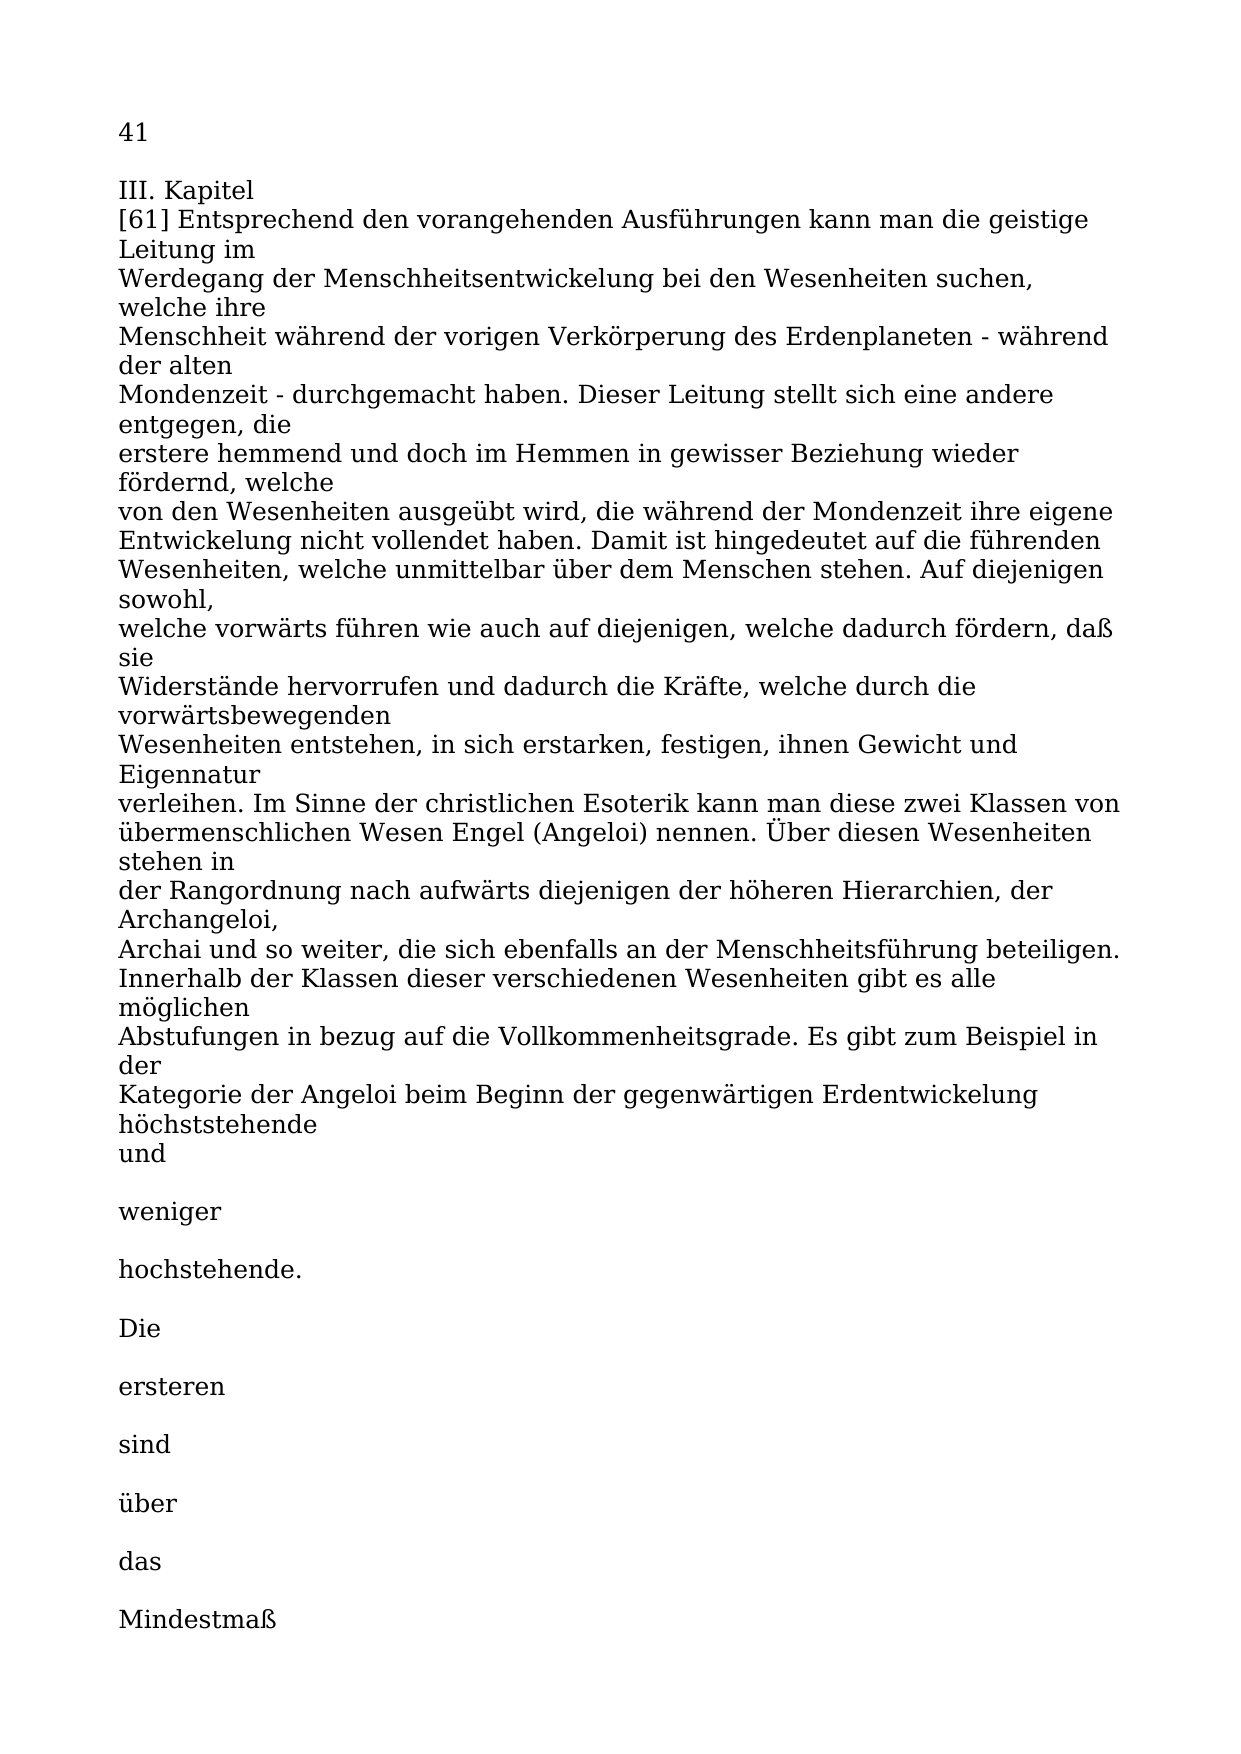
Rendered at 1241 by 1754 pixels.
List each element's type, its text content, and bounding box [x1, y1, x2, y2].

text Abstufungen in bezug auf die Vollkommenheitsgrade. Es gibt zum Beispiel in der [118, 1022, 1122, 1081]
text Mondenzeit - durchgemacht haben. Dieser Leitung stellt sich eine andere entgegen, die [118, 381, 1122, 439]
text welche vorwärts führen wie auch auf diejenigen, welche dadurch fördern, daß sie [118, 614, 1122, 672]
text Mindestmaß [118, 1606, 1122, 1635]
text weniger [118, 1197, 1122, 1226]
text Wesenheiten entstehen, in sich erstarken, festigen, ihnen Gewicht und Eigennatur [118, 731, 1122, 789]
text Widerstände hervorrufen und dadurch die Kräfte, welche durch die vorwärtsbewegenden [118, 672, 1122, 731]
text Innerhalb der Klassen dieser verschiedenen Wesenheiten gibt es alle möglichen [118, 964, 1122, 1022]
text 41 [118, 118, 1122, 147]
text Entwickelung nicht vollendet haben. Damit ist hingedeutet auf die führenden [118, 526, 1122, 556]
text übermenschlichen Wesen Engel (Angeloi) nennen. Über diesen Wesenheiten stehen in [118, 818, 1122, 876]
text sind [118, 1431, 1122, 1460]
text Kategorie der Angeloi beim Beginn der gegenwärtigen Erdentwickelung höchststehende [118, 1081, 1122, 1139]
text das [118, 1547, 1122, 1576]
text ersteren [118, 1372, 1122, 1401]
text III. Kapitel [118, 176, 1122, 206]
text Menschheit während der vorigen Verkörperung des Erdenplaneten - während der alten [118, 322, 1122, 381]
text verleihen. Im Sinne der christlichen Esoterik kann man diese zwei Klassen von [118, 789, 1122, 818]
text über [118, 1489, 1122, 1518]
text von den Wesenheiten ausgeübt wird, die während der Mondenzeit ihre eigene [118, 497, 1122, 526]
text Werdegang der Menschheitsentwickelung bei den Wesenheiten suchen, welche ihre [118, 264, 1122, 322]
text erstere hemmend und doch im Hemmen in gewisser Beziehung wieder fördernd, welche [118, 439, 1122, 497]
text Archai und so weiter, die sich ebenfalls an der Menschheitsführung beteiligen. [118, 935, 1122, 964]
text der Rangordnung nach aufwärts diejenigen der höheren Hierarchien, der Archangeloi, [118, 876, 1122, 935]
text und [118, 1139, 1122, 1168]
text Wesenheiten, welche unmittelbar über dem Menschen stehen. Auf diejenigen sowohl, [118, 556, 1122, 614]
text hochstehende. [118, 1256, 1122, 1285]
text [61] Entsprechend den vorangehenden Ausführungen kann man die geistige Leitung im [118, 206, 1122, 264]
text Die [118, 1314, 1122, 1343]
